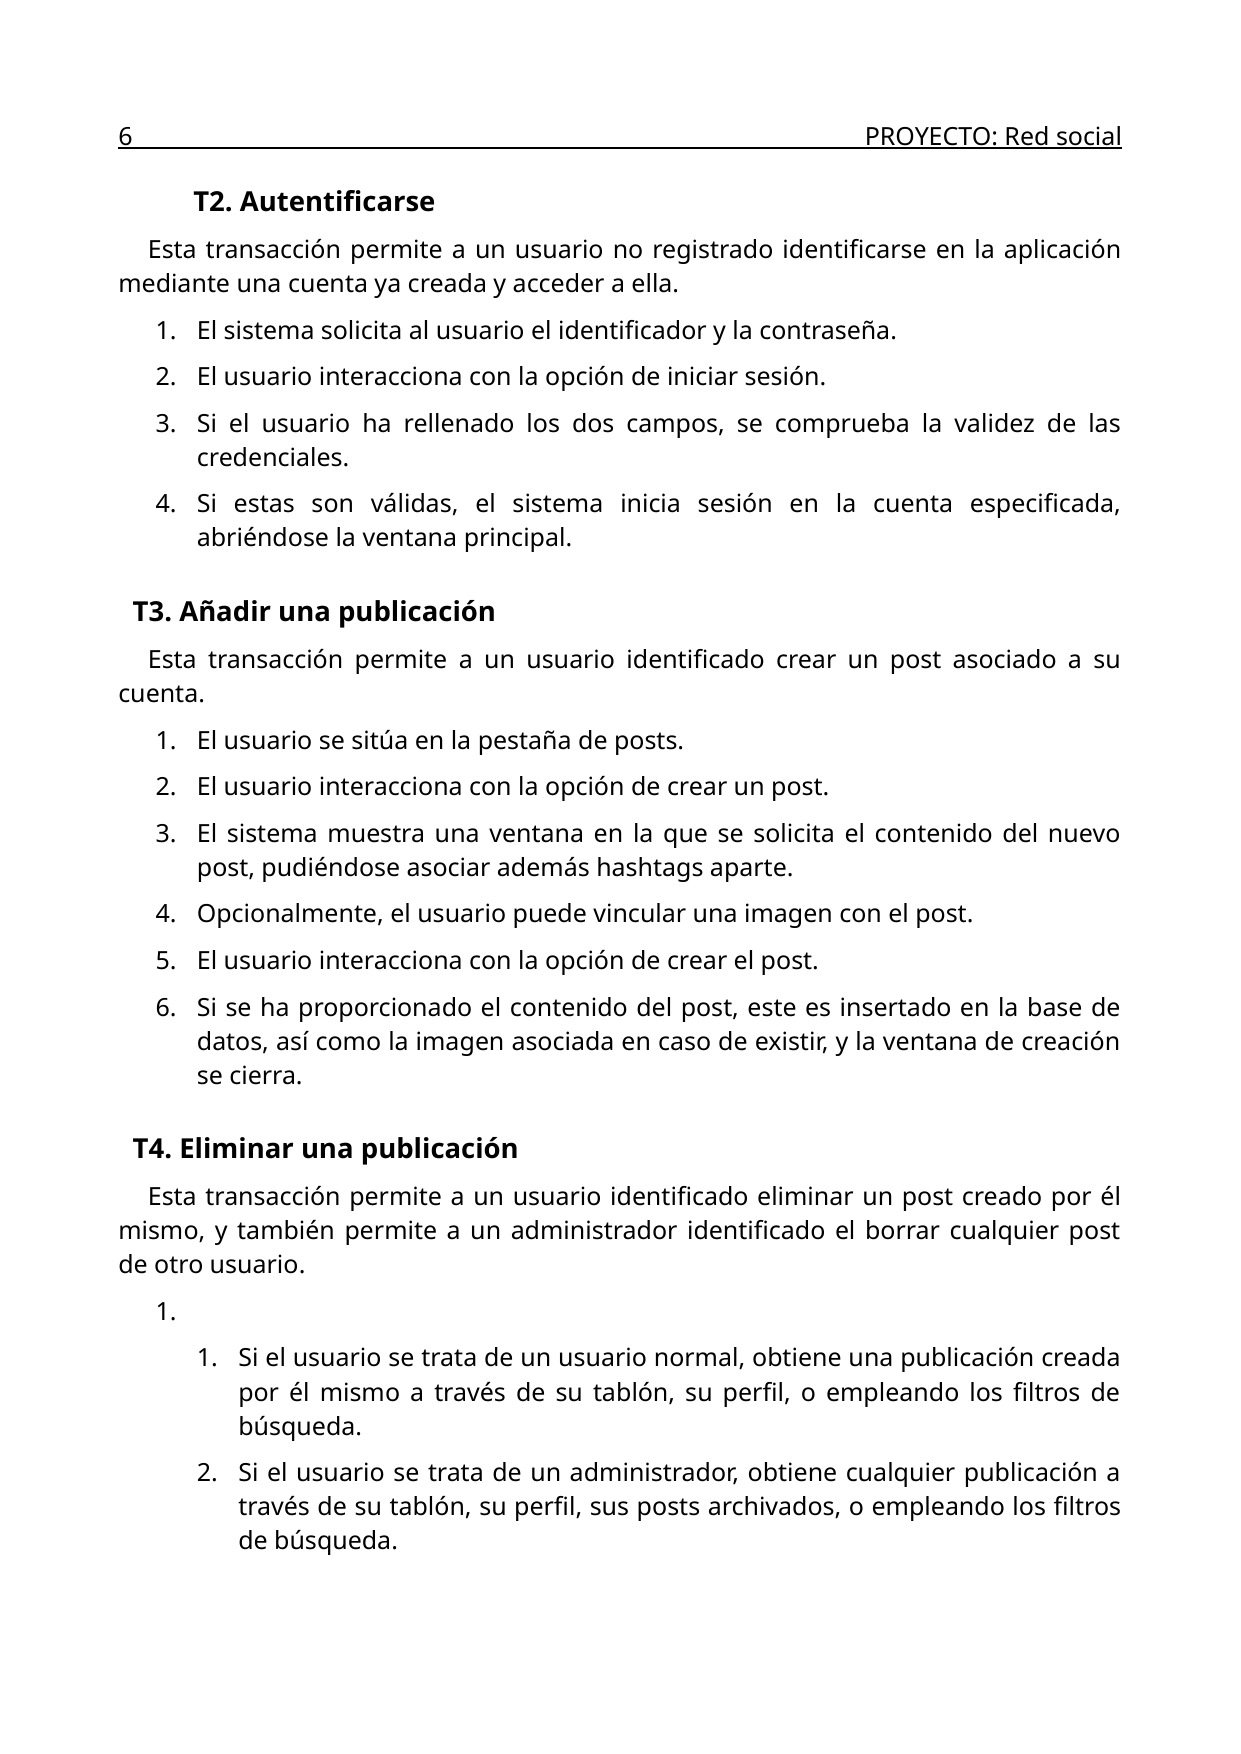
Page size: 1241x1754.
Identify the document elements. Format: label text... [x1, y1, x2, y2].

list El usuario se sitúa en la pestaña de posts. [155, 722, 1122, 756]
list Si el usuario ha rellenado los dos campos, se comprueba la validez de las credenciales. [155, 405, 1122, 473]
list El usuario interacciona con la opción de crear el post. [155, 943, 1122, 977]
text Esta transacción permite a un usuario identificado eliminar un post creado por él mismo, y también permite a un administrador identificado el borrar cualquier post de otro usuario. [118, 1179, 1122, 1281]
text Esta transacción permite a un usuario no registrado identificarse en la aplicación mediante una cuenta ya creada y acceder a ella. [118, 232, 1122, 300]
list Opcionalmente, el usuario puede vincular una imagen con el post. [155, 896, 1122, 930]
list El sistema muestra una ventana en la que se solicita el contenido del nuevo post, pudiéndose asociar además hashtags aparte. [155, 815, 1122, 883]
list Si estas son válidas, el sistema inicia sesión en la cuenta especificada, abriéndose la ventana principal. [155, 486, 1122, 554]
list Si el usuario se trata de un administrador, obtiene cualquier publicación a través de su tablón, su perfil, sus posts archivados, o empleando los filtros de búsqueda. [197, 1455, 1122, 1557]
subtitle T2. Autentificarse [118, 182, 1122, 219]
subtitle T4. Eliminar una publicación [118, 1129, 1122, 1166]
text Esta transacción permite a un usuario identificado crear un post asociado a su cuenta. [118, 642, 1122, 710]
list Si el usuario se trata de un usuario normal, obtiene una publicación creada por él mismo a través de su tablón, su perfil, o empleando los filtros de búsqueda. [197, 1340, 1122, 1442]
subtitle T3. Añadir una publicación [118, 592, 1122, 629]
list El usuario interacciona con la opción de iniciar sesión. [155, 359, 1122, 393]
list Si se ha proporcionado el contenido del post, este es insertado en la base de datos, así como la imagen asociada en caso de existir, y la ventana de creación se cierra. [155, 989, 1122, 1091]
list El sistema solicita al usuario el identificador y la contraseña. [155, 312, 1122, 346]
list El usuario interacciona con la opción de crear un post. [155, 769, 1122, 803]
